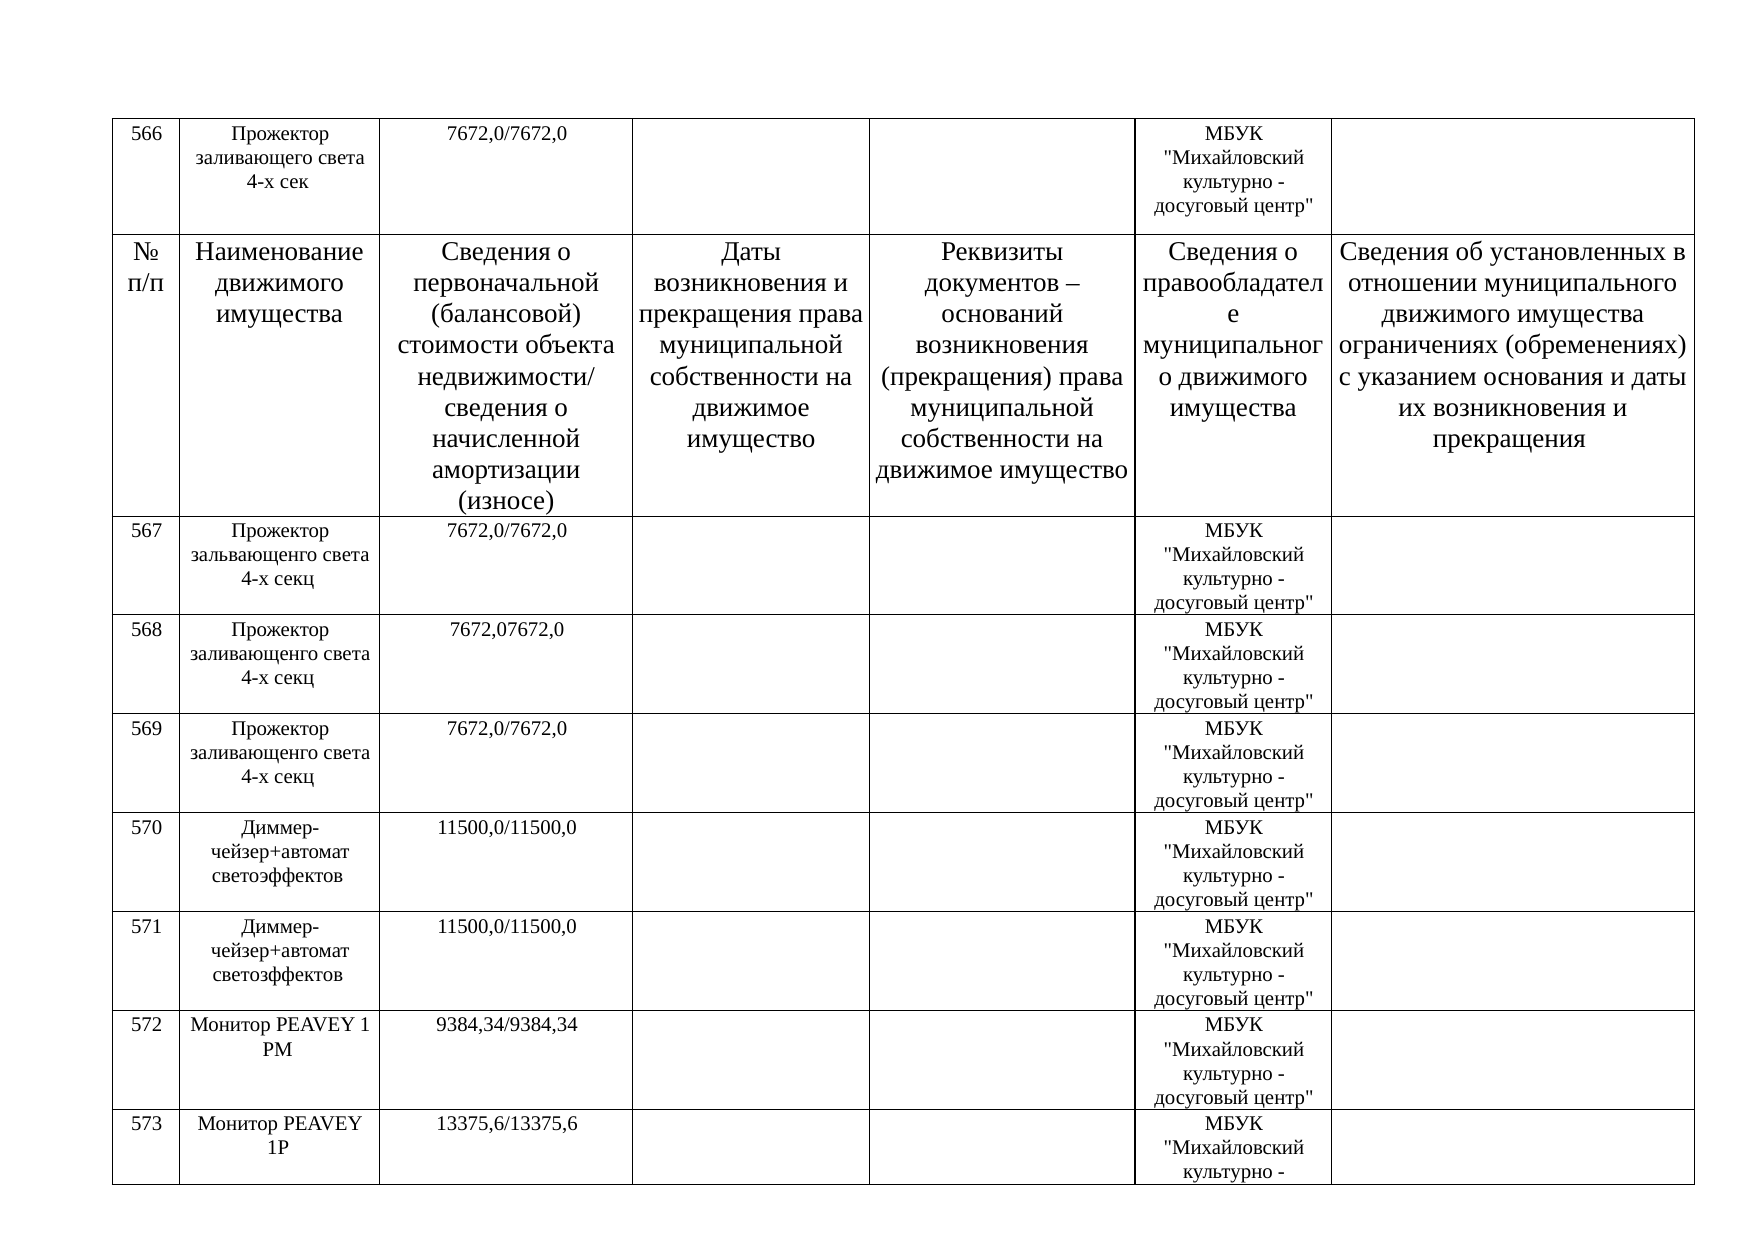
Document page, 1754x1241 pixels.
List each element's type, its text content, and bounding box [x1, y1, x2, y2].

table_cell Даты возникновения и прекращения права муниципальной собственности на движимое имущество [633, 235, 869, 516]
table_cell 11500,0/11500,0 [380, 813, 632, 911]
table_cell [870, 714, 1134, 812]
table_cell Прожектор заливающенго света 4-х секц [180, 714, 379, 812]
table_cell [870, 813, 1134, 911]
table_cell [633, 615, 869, 713]
table_cell Прожектор заливающего света 4-х сек [180, 119, 379, 234]
table_cell [633, 517, 869, 614]
table_cell МБУК "Михайловский культурно - досуговый центр" [1136, 517, 1331, 614]
table_cell МБУК "Михайловский культурно - досуговый центр" [1136, 912, 1331, 1010]
table_cell 11500,0/11500,0 [380, 912, 632, 1010]
table_cell [870, 1110, 1134, 1183]
table_cell Диммер-чейзер+автомат светоэффектов [180, 813, 379, 911]
table_cell [633, 1011, 869, 1109]
table_cell МБУК "Михайловский культурно - досуговый центр" [1136, 1011, 1331, 1109]
table_cell [870, 912, 1134, 1010]
table_cell 567 [113, 517, 179, 614]
table_cell [1332, 615, 1694, 713]
table_cell 571 [113, 912, 179, 1010]
table_cell 7672,07672,0 [380, 615, 632, 713]
table_cell Сведения о первоначальной (балансовой) стоимости объекта недвижимости/ сведения о начисленной амортизации (износе) [380, 235, 632, 516]
table_cell Прожектор зальвающенго света 4-х секц [180, 517, 379, 614]
table_cell Диммер-чейзер+автомат светозффектов [180, 912, 379, 1010]
table_cell [870, 517, 1134, 614]
table_cell 9384,34/9384,34 [380, 1011, 632, 1109]
table_cell [633, 912, 869, 1010]
table_cell Сведения об установленных в отношении муниципального движимого имущества ограничениях (обременениях) с указанием основания и даты их возникновения и прекращения [1332, 235, 1694, 516]
table_cell [1332, 517, 1694, 614]
table_cell [1332, 912, 1694, 1010]
table_cell [633, 813, 869, 911]
table_cell МБУК "Михайловский культурно [1136, 1110, 1331, 1183]
table_cell № п/п [113, 235, 179, 516]
table_cell 7672,0/7672,0 [380, 517, 632, 614]
table_cell 7672,0/7672,0 [380, 119, 632, 234]
table_cell [870, 119, 1134, 234]
table_cell Реквизиты документов – оснований возникновения (прекращения) права муниципальной собственности на движимое имущество [870, 235, 1134, 516]
table_cell Наименование движимого имущества [180, 235, 379, 516]
table_cell [633, 1110, 869, 1183]
table_cell [1332, 119, 1694, 234]
table_cell МБУК "Михайловский культурно - досуговый центр" [1136, 615, 1331, 713]
table_cell 573 [113, 1110, 179, 1183]
table_cell [1332, 1110, 1694, 1183]
table_cell 569 [113, 714, 179, 812]
table_cell 572 [113, 1011, 179, 1109]
table_cell МБУК "Михайловский культурно - досуговый центр" [1136, 813, 1331, 911]
table_cell 7672,0/7672,0 [380, 714, 632, 812]
table_cell [1332, 1011, 1694, 1109]
table_cell Монитор PEAVEY 1 PM [180, 1011, 379, 1109]
table_cell Монитор PEAVEY 1P [180, 1110, 379, 1183]
table_cell МБУК "Михайловский культурно - досуговый центр" [1136, 714, 1331, 812]
table_cell 570 [113, 813, 179, 911]
table_cell 566 [113, 119, 179, 234]
table_cell 13375,6/13375,6 [380, 1110, 632, 1183]
table_cell Сведения о правообладателе муниципального движимого имущества [1136, 235, 1331, 516]
table_cell [1332, 714, 1694, 812]
table_cell МБУК "Михайловский культурно - досуговый центр" [1136, 119, 1331, 234]
table_cell [633, 119, 869, 234]
table_cell [1332, 813, 1694, 911]
table_cell [870, 1011, 1134, 1109]
table_cell Прожектор заливающенго света 4-х секц [180, 615, 379, 713]
table_cell [870, 615, 1134, 713]
table_cell [633, 714, 869, 812]
table_cell 568 [113, 615, 179, 713]
